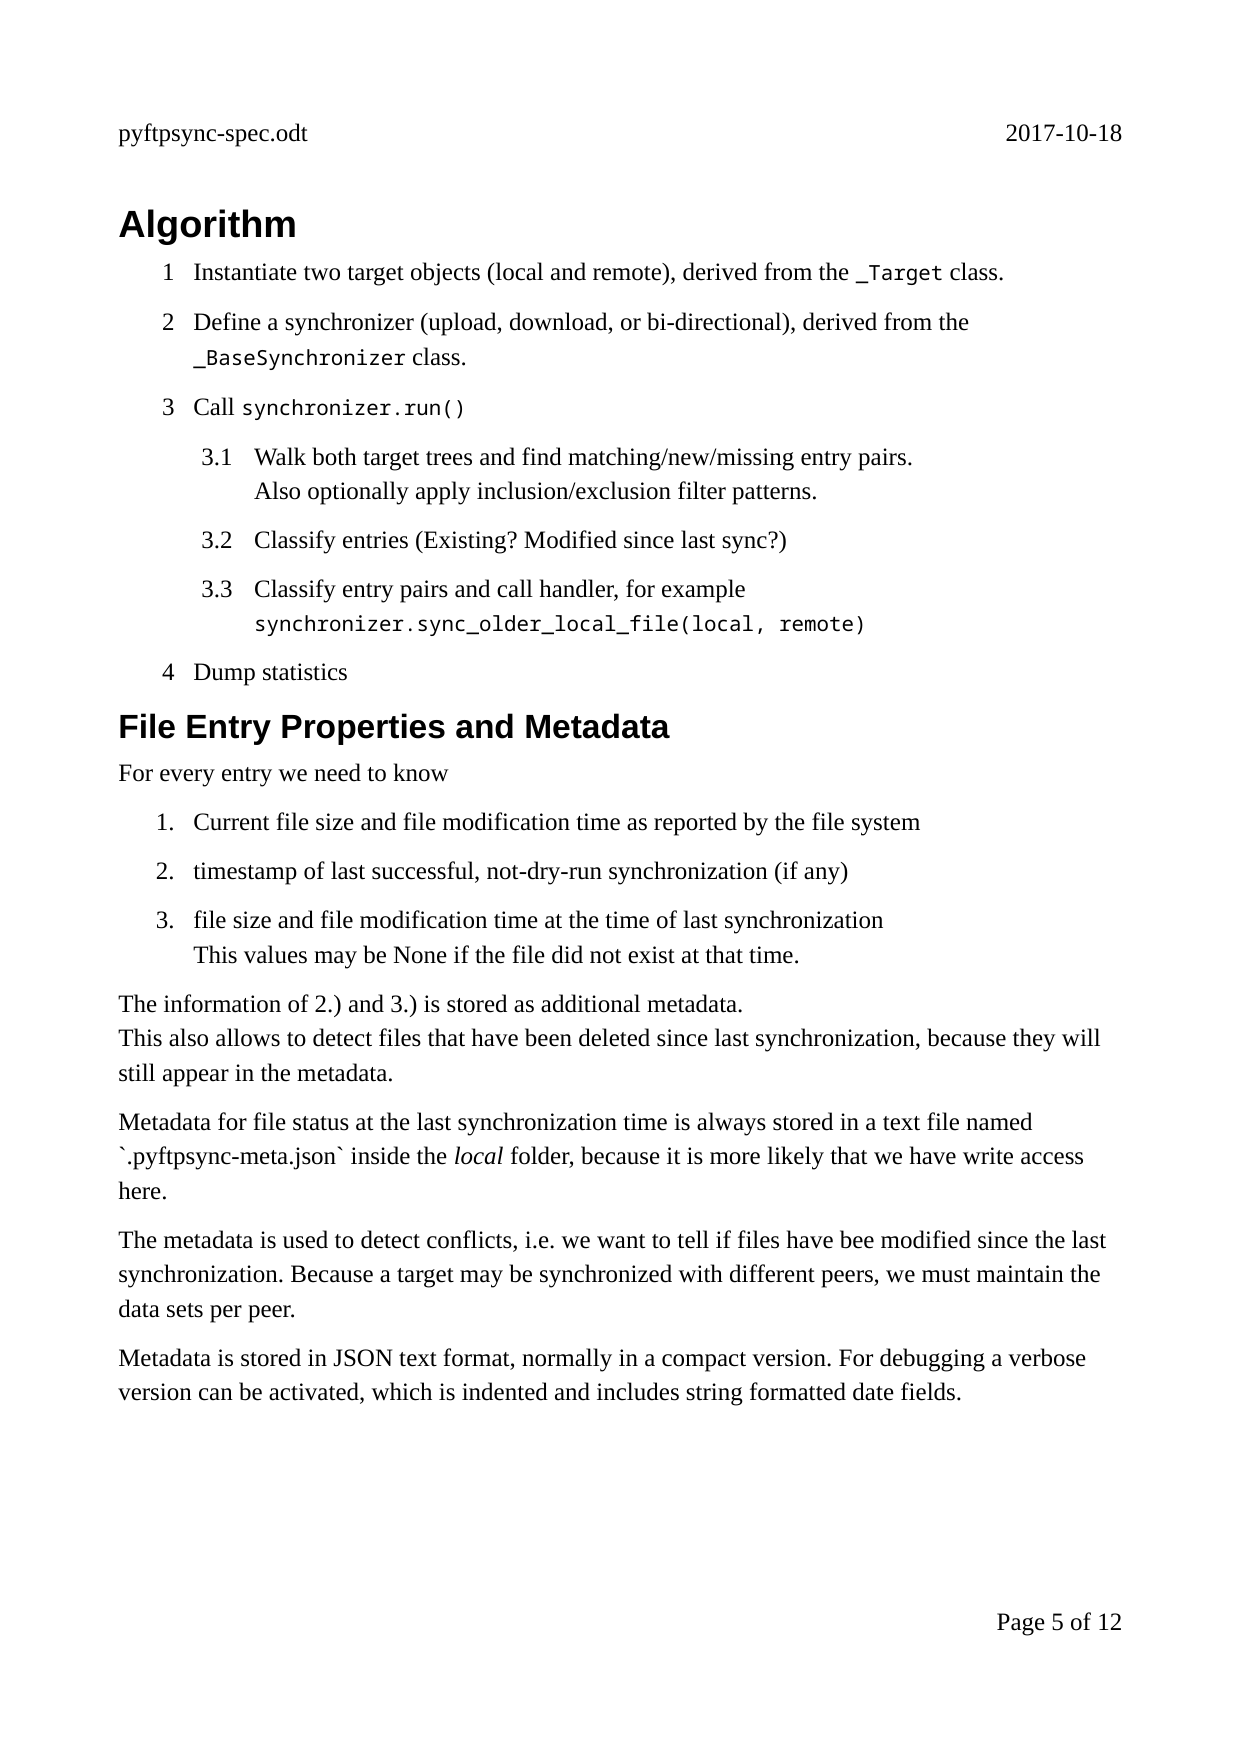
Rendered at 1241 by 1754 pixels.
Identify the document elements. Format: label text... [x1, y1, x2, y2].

list Walk both target trees and find matching/new/missing entry pairs. Also optionally apply inclusion/exclusion filter patterns. [195, 442, 1122, 505]
text For every entry we need to know [118, 758, 1122, 787]
list Classify entry pairs and call handler, for example synchronizer.sync_older_local_file(local, remote) [195, 574, 1122, 637]
list Call synchronizer.run() [156, 392, 1122, 421]
text Metadata for file status at the last synchronization time is always stored in a text file named `.pyftpsync-meta.json` inside the local folder, because it is more likely that we have write access here. [118, 1107, 1122, 1204]
text Metadata is stored in JSON text format, normally in a compact version. For debugging a verbose version can be activated, which is indented and includes string formatted date fields. [118, 1343, 1122, 1406]
list file size and file modification time at the time of last synchronization This values may be None if the file did not exist at that time. [156, 905, 1122, 968]
list Instantiate two target objects (local and remote), derived from the _Target class. [156, 257, 1122, 287]
list Classify entries (Existing? Modified since last sync?) [195, 525, 1122, 554]
list Current file size and file modification time as reported by the file system [156, 807, 1122, 836]
text The information of 2.) and 3.) is stored as additional metadata. This also allows to detect files that have been deleted since last synchronization, because they will still appear in the metadata. [118, 989, 1122, 1086]
subtitle File Entry Properties and Metadata [118, 707, 1122, 746]
text The metadata is used to detect conflicts, i.e. we want to tell if files have bee modified since the last synchronization. Because a target may be synchronized with different peers, we must maintain the data sets per peer. [118, 1225, 1122, 1322]
list timestamp of last successful, not-dry-run synchronization (if any) [156, 856, 1122, 885]
subtitle Algorithm [118, 201, 1122, 245]
list Dump statistics [156, 657, 1122, 686]
list Define a synchronizer (upload, download, or bi-directional), derived from the _BaseSynchronizer class. [156, 307, 1122, 371]
